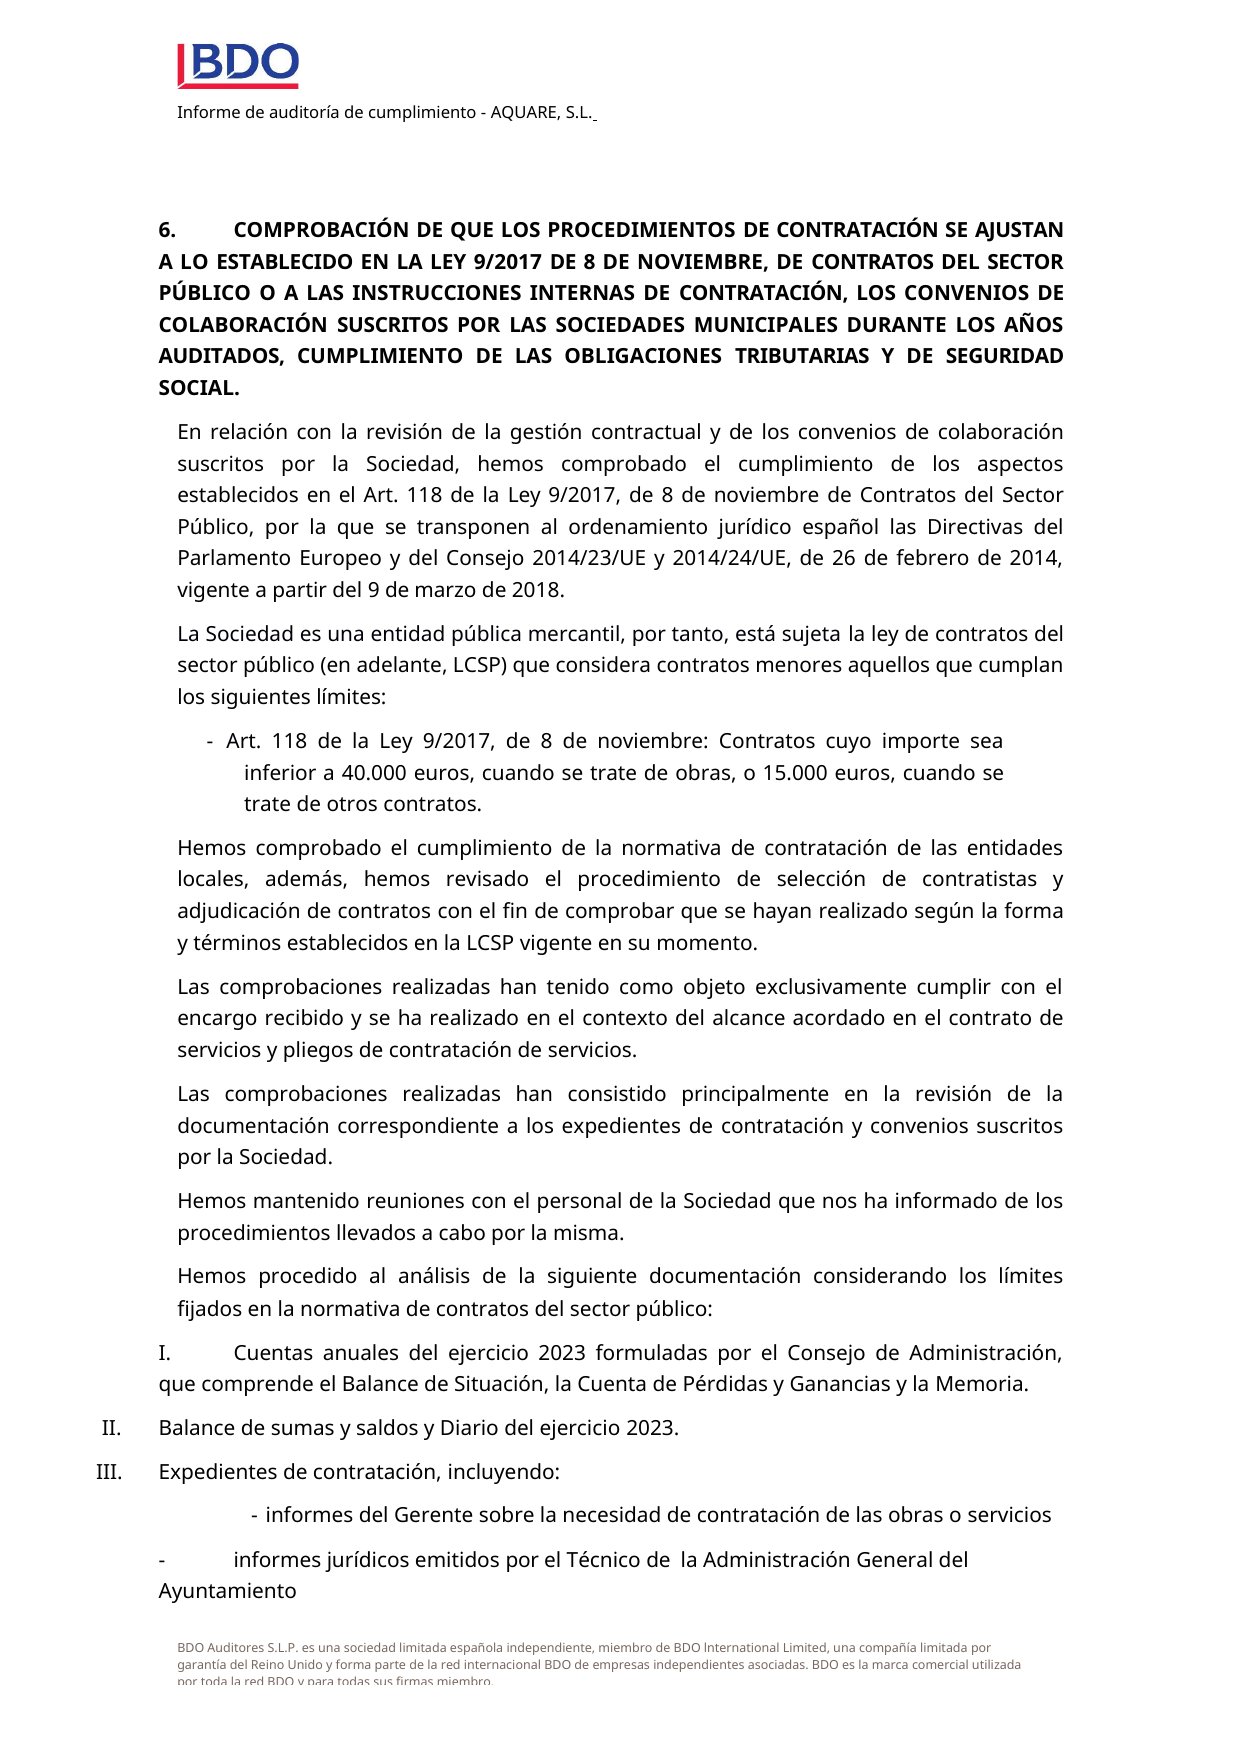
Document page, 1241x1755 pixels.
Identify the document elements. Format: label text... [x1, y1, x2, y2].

text Las comprobaciones realizadas han tenido como objeto exclusivamente cumplir con el encargo recibido y se ha realizado en el contexto del alcance acordado en el contrato de servicios y pliegos de contratación de servicios. [177, 972, 1064, 1063]
list Cuentas anuales del ejercicio 2023 formuladas por el Consejo de Administración, que comprende el Balance de Situación, la Cuenta de Pérdidas y Ganancias y la Memoria. [158, 1338, 1064, 1398]
list informes jurídicos emitidos por el Técnico de la Administración General del Ayuntamiento [158, 1545, 1064, 1605]
text La Sociedad es una entidad pública mercantil, por tanto, está sujeta la ley de contratos del sector público (en adelante, LCSP) que considera contratos menores aquellos que cumplan los siguientes límites: [177, 619, 1064, 711]
text En relación con la revisión de la gestión contractual y de los convenios de colaboración suscritos por la Sociedad, hemos comprobado el cumplimiento de los aspectos establecidos en el Art. 118 de la Ley 9/2017, de 8 de noviembre de Contratos del Sector Público, por la que se transponen al ordenamiento jurídico español las Directivas del Parlamento Europeo y del Consejo 2014/23/UE y 2014/24/UE, de 26 de febrero de 2014, vigente a partir del 9 de marzo de 2018. [177, 417, 1064, 603]
list Expedientes de contratación, incluyendo: [96, 1457, 1241, 1485]
text - Art. 118 de la Ley 9/2017, de 8 de noviembre: Contratos cuyo importe sea inferior a 40.000 euros, cuando se trate de obras, o 15.000 euros, cuando se trate de otros contratos. [206, 726, 1005, 818]
list Balance de sumas y saldos y Diario del ejercicio 2023. [102, 1413, 1241, 1442]
list informes del Gerente sobre la necesidad de contratación de las obras o servicios [251, 1501, 1241, 1529]
text Las comprobaciones realizadas han consistido principalmente en la revisión de la documentación correspondiente a los expedientes de contratación y convenios suscritos por la Sociedad. [177, 1079, 1064, 1171]
list COMPROBACIÓN DE QUE LOS PROCEDIMIENTOS DE CONTRATACIÓN SE AJUSTAN A LO ESTABLECIDO EN LA LEY 9/2017 DE 8 DE NOVIEMBRE, DE CONTRATOS DEL SECTOR PÚBLICO O A LAS INSTRUCCIONES INTERNAS DE CONTRATACIÓN, LOS CONVENIOS DE COLABORACIÓN SUSCRITOS POR LAS SOCIEDADES MUNICIPALES DURANTE LOS AÑOS AUDITADOS, CUMPLIMIENTO DE LAS OBLIGACIONES TRIBUTARIAS Y DE SEGURIDAD SOCIAL. [158, 215, 1064, 401]
text Hemos mantenido reuniones con el personal de la Sociedad que nos ha informado de los procedimientos llevados a cabo por la misma. [177, 1186, 1064, 1246]
text Hemos comprobado el cumplimiento de la normativa de contratación de las entidades locales, además, hemos revisado el procedimiento de selección de contratistas y adjudicación de contratos con el fin de comprobar que se hayan realizado según la forma y términos establecidos en la LCSP vigente en su momento. [177, 833, 1064, 956]
text Hemos procedido al análisis de la siguiente documentación considerando los límites fijados en la normativa de contratos del sector público: [177, 1262, 1064, 1322]
